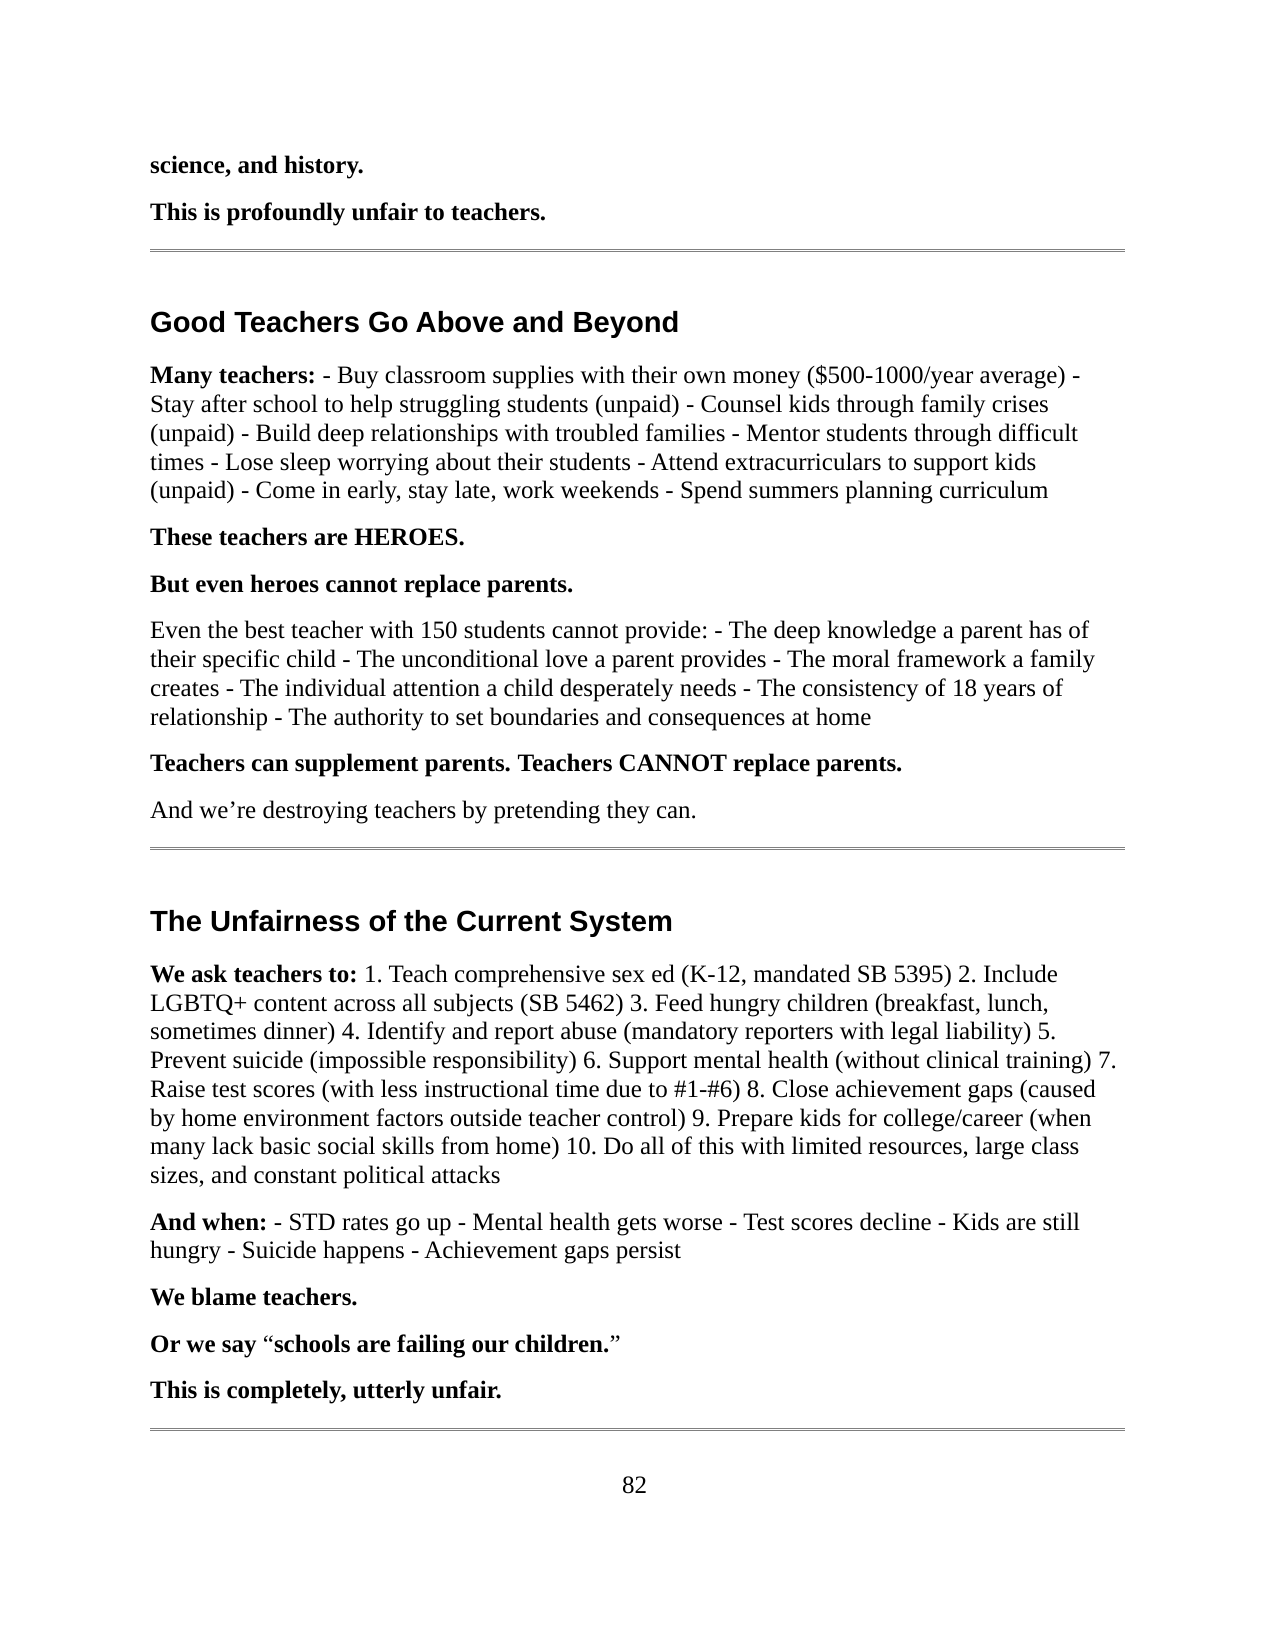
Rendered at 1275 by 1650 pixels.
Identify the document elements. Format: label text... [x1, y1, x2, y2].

text We ask teachers to: 1. Teach comprehensive sex ed (K-12, mandated SB 5395) 2. Include LGBTQ+ content across all subjects (SB 5462) 3. Feed hungry children (breakfast, lunch, sometimes dinner) 4. Identify and report abuse (mandatory reporters with legal liability) 5. Prevent suicide (impossible responsibility) 6. Support mental health (without clinical training) 7. Raise test scores (with less instructional time due to #1-#6) 8. Close achievement gaps (caused by home environment factors outside teacher control) 9. Prepare kids for college/career (when many lack basic social skills from home) 10. Do all of this with limited resources, large class sizes, and constant political attacks [150, 959, 1125, 1189]
text And we’re destroying teachers by pretending they can. [150, 795, 1125, 824]
text And when: - STD rates go up - Mental health gets worse - Test scores decline - Kids are still hungry - Suicide happens - Achievement gaps persist [150, 1207, 1125, 1264]
text Or we say “schools are failing our children.” [150, 1329, 1125, 1358]
text Many teachers: - Buy classroom supplies with their own money ($500-1000/year average) - Stay after school to help struggling students (unpaid) - Counsel kids through family crises (unpaid) - Build deep relationships with troubled families - Mentor students through difficult times - Lose sleep worrying about their students - Attend extracurriculars to support kids (unpaid) - Come in early, stay late, work weekends - Spend summers planning curriculum [150, 361, 1125, 504]
subtitle The Unfairness of the Current System [150, 904, 1125, 937]
text Teachers can supplement parents. Teachers CANNOT replace parents. [150, 748, 1125, 777]
text This is completely, utterly unfair. [150, 1376, 1125, 1404]
text This is profoundly unfair to teachers. [150, 197, 1125, 225]
text science, and history. [150, 150, 1125, 179]
text Even the best teacher with 150 students cannot provide: - The deep knowledge a parent has of their specific child - The unconditional love a parent provides - The moral framework a family creates - The individual attention a child desperately needs - The consistency of 18 years of relationship - The authority to set boundaries and consequences at home [150, 616, 1125, 731]
subtitle Good Teachers Go Above and Beyond [150, 306, 1125, 339]
text These teachers are HEROES. [150, 522, 1125, 551]
text But even heroes cannot replace parents. [150, 569, 1125, 598]
text We blame teachers. [150, 1282, 1125, 1311]
